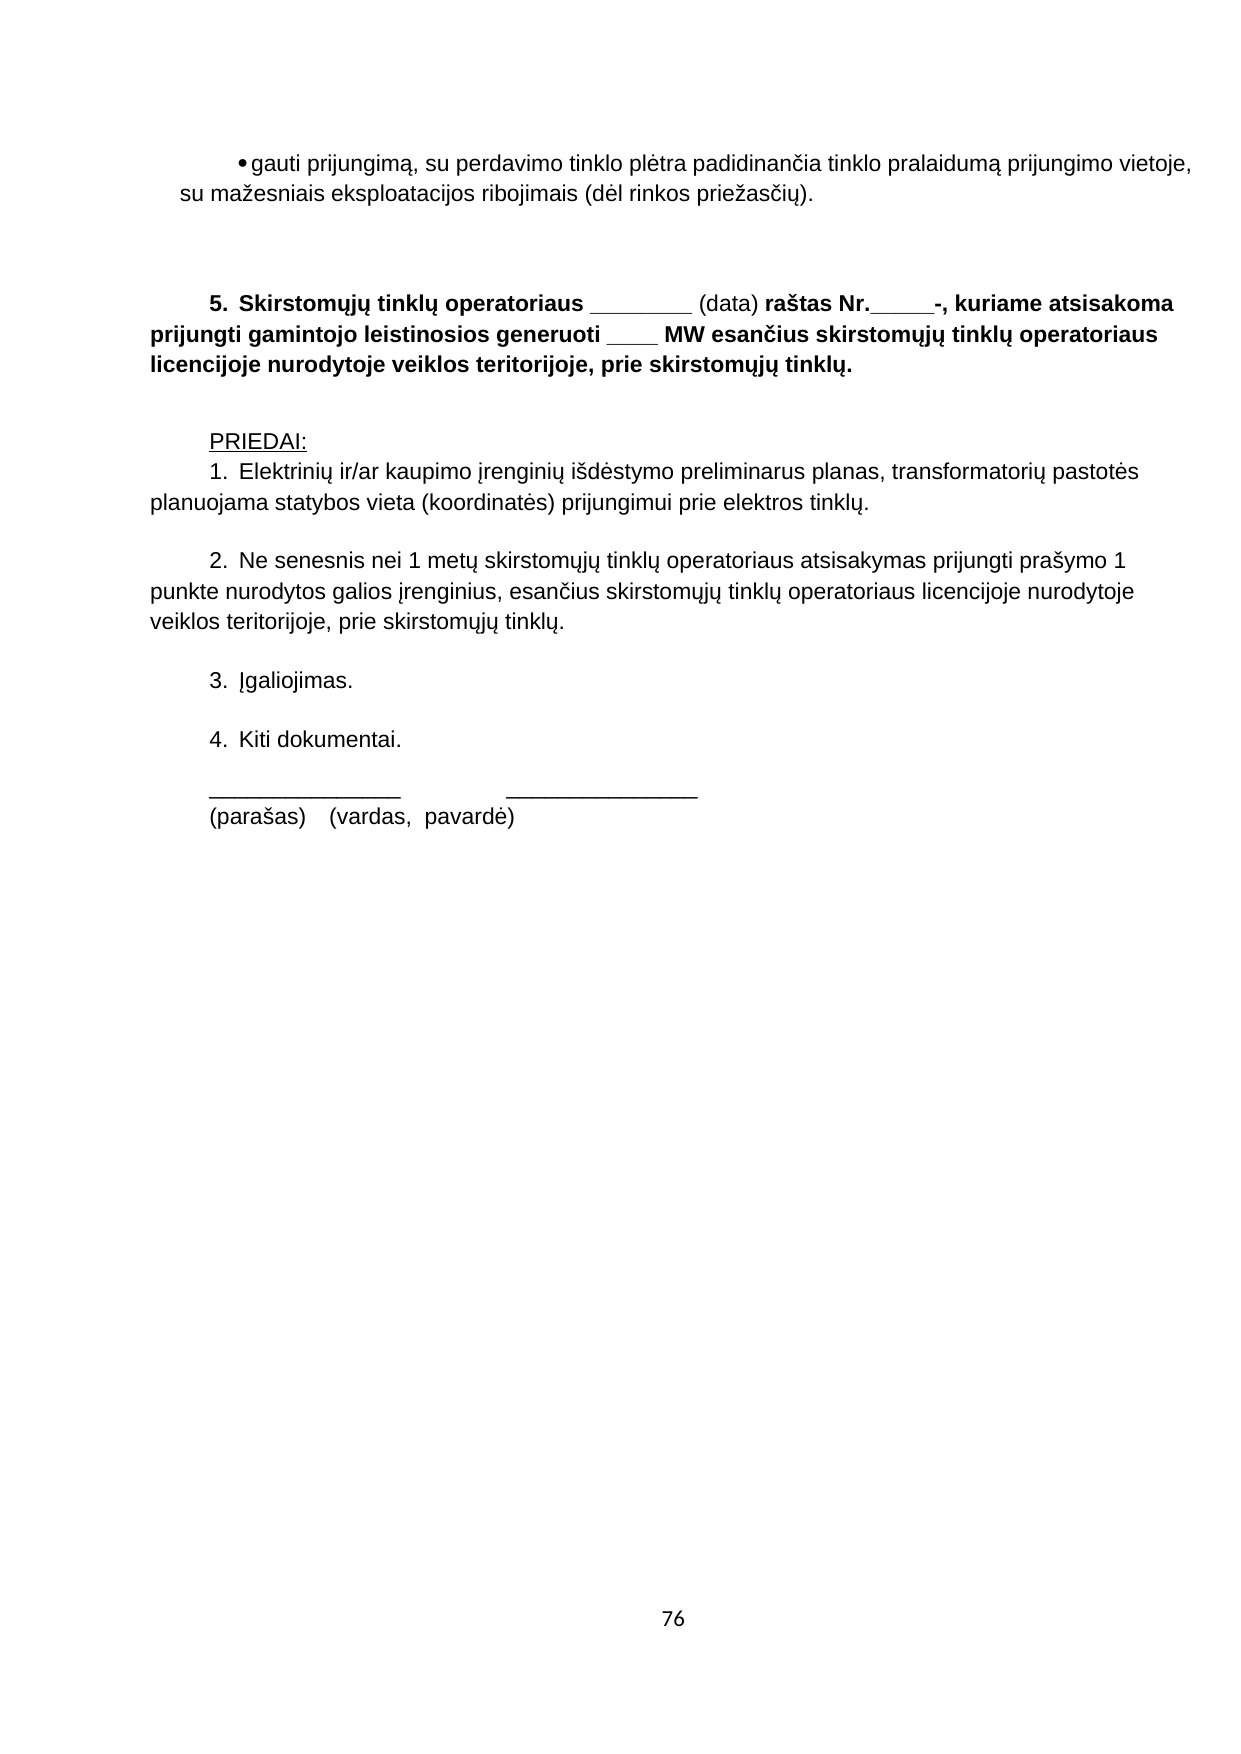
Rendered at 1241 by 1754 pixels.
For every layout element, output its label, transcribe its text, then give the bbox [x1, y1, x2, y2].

text _______________ _______________ [150, 773, 1196, 799]
text (parašas) (vardas, pavardė) [150, 803, 1196, 829]
text PRIEDAI: [150, 428, 1196, 454]
text 5. Skirstomųjų tinklų operatoriaus ________ (data) raštas Nr._____-, kuriame atsisakoma prijungti gamintojo leistinosios generuoti ____ MW esančius skirstomųjų tinklų operatoriaus licencijoje nurodytoje veiklos teritorijoje, prie skirstomųjų tinklų. [150, 290, 1196, 377]
text 2. Ne senesnis nei 1 metų skirstomųjų tinklų operatoriaus atsisakymas prijungti prašymo 1 punkte nurodytos galios įrenginius, esančius skirstomųjų tinklų operatoriaus licencijoje nurodytoje veiklos teritorijoje, prie skirstomųjų tinklų. [150, 547, 1196, 634]
text  gauti prijungimą, su perdavimo tinklo plėtra padidinančia tinklo pralaidumą prijungimo vietoje, su mažesniais eksploatacijos ribojimais (dėl rinkos priežasčių). [179, 150, 1196, 207]
text 3. Įgaliojimas. [150, 667, 1196, 693]
text 4. Kiti dokumentai. [150, 726, 1196, 752]
text 1. Elektrinių ir/ar kaupimo įrenginių išdėstymo preliminarus planas, transformatorių pastotės planuojama statybos vieta (koordinatės) prijungimui prie elektros tinklų. [150, 458, 1196, 515]
